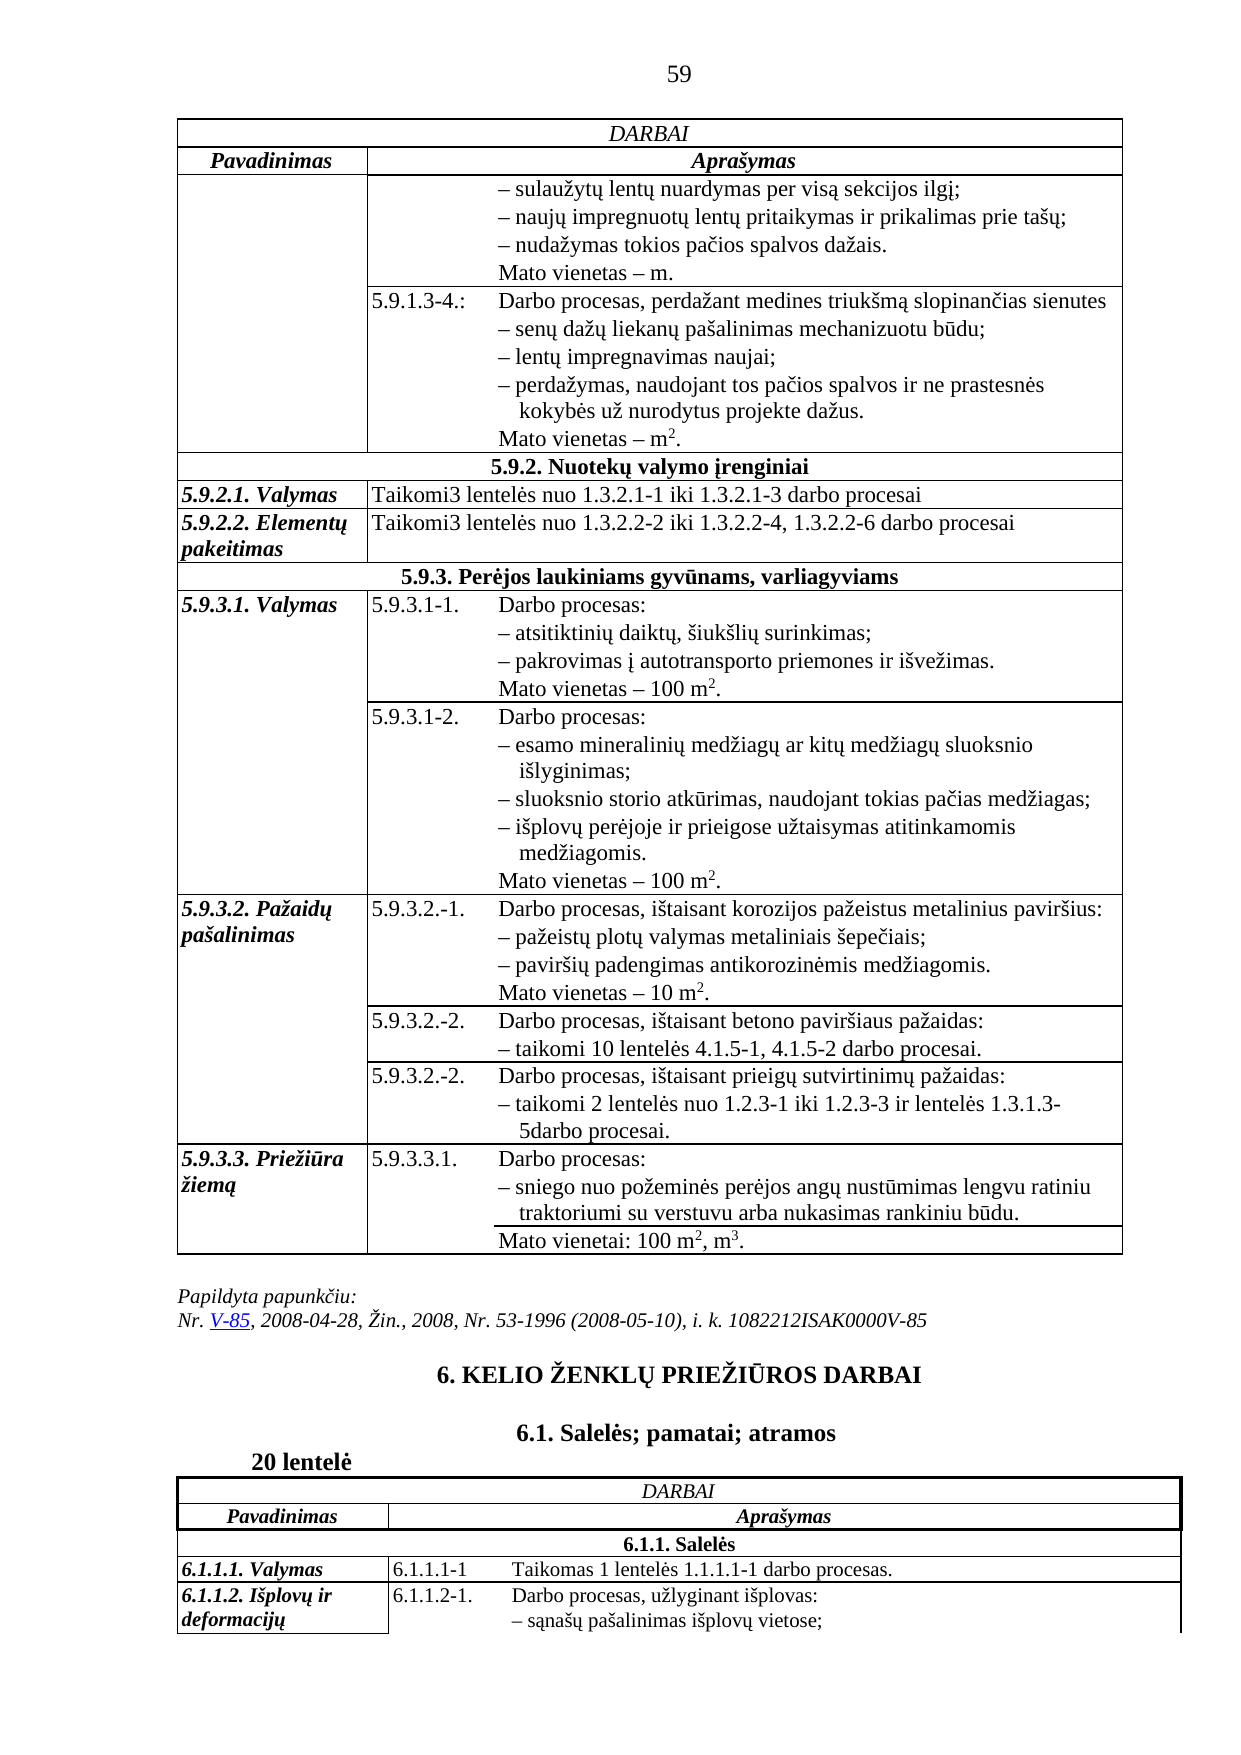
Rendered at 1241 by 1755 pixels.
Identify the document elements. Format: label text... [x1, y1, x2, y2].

table_cell 5.9.3.1-1. [368, 591, 494, 701]
table_cell 5.9.3. Perėjos laukiniams gyvūnams, varliagyviams [178, 563, 1122, 589]
table_cell – sulaužytų lentų nuardymas per visą sekcijos ilgį; [494, 176, 1122, 202]
table_cell Darbo procesas: [494, 703, 1122, 729]
table_cell – sniego nuo požeminės perėjos angų nustūmimas lengvu ratiniu traktoriumi su verstuvu arba nukasimas rankiniu būdu. [494, 1171, 1122, 1225]
table_cell – pažeistų plotų valymas metaliniais šepečiais; [494, 921, 1122, 949]
table_cell – nudažymas tokios pačios spalvos dažais. [494, 230, 1122, 258]
table_cell 5.9.3.2. Pažaidų pašalinimas [178, 895, 367, 1143]
table_cell – naujų impregnuotų lentų pritaikymas ir prikalimas prie tašų; [494, 202, 1122, 230]
table_cell – perdažymas, naudojant tos pačios spalvos ir ne prastesnės kokybės už nurodytus projekte dažus. [494, 369, 1122, 424]
table_cell 5.9.3.3. Priežiūra žiemą [178, 1145, 367, 1253]
text 20 lentelė [177, 1447, 1181, 1476]
table_cell 5.9.3.2.-1. [368, 895, 494, 1005]
table_cell Mato vienetas – 10 m2. [494, 977, 1122, 1005]
table_cell [178, 175, 367, 452]
table_cell 5.9.3.3.1. [368, 1145, 494, 1253]
table_cell Mato vienetai: 100 m2, m3. [494, 1227, 1122, 1253]
text 6.1. Salelės; pamatai; atramos [177, 1418, 1181, 1447]
text Papildyta papunkčiu: [177, 1284, 1181, 1308]
table_cell Darbo procesas, ištaisant betono paviršiaus pažaidas: [494, 1007, 1122, 1033]
table_cell Mato vienetas – 100 m2. [494, 866, 1122, 893]
table_cell – paviršių padengimas antikorozinėmis medžiagomis. [494, 949, 1122, 977]
table_cell Darbo procesas: [494, 1145, 1122, 1171]
table_cell Mato vienetas – m. [494, 258, 1122, 286]
table_cell Pavadinimas [178, 148, 367, 174]
table_cell Taikomi3 lentelės nuo 1.3.2.1-1 iki 1.3.2.1-3 darbo procesai [368, 481, 1122, 507]
table_cell 6.1.1.2-1. [389, 1583, 507, 1632]
text Nr. V-85, 2008-04-28, Žin., 2008, Nr. 53-1996 (2008-05-10), i. k. 1082212ISAK0000V-85 [177, 1308, 1181, 1332]
table_cell – sąnašų pašalinimas išplovų vietose; [508, 1607, 1180, 1632]
table_cell – sluoksnio storio atkūrimas, naudojant tokias pačias medžiagas; [494, 784, 1122, 811]
table_cell [368, 176, 494, 286]
table_cell 5.9.3.2.-2. [368, 1007, 494, 1061]
table_cell – taikomi 2 lentelės nuo 1.2.3-1 iki 1.2.3-3 ir lentelės 1.3.1.3-5darbo procesai. [494, 1089, 1122, 1143]
table_cell 5.9.1.3-4.: [368, 287, 494, 452]
table_cell Mato vienetas – 100 m2. [494, 673, 1122, 701]
table_cell – pakrovimas į autotransporto priemones ir išvežimas. [494, 645, 1122, 673]
table_header DARBAI [178, 120, 1122, 146]
table_cell Aprašymas [368, 148, 1122, 174]
table_cell 5.9.2.1. Valymas [178, 481, 367, 507]
table_cell Mato vienetas – m2. [494, 424, 1122, 452]
table_cell – lentų impregnavimas naujai; [494, 341, 1122, 369]
table_cell – išplovų perėjoje ir prieigose užtaisymas atitinkamomis medžiagomis. [494, 811, 1122, 866]
table_cell 5.9.2. Nuotekų valymo įrenginiai [178, 453, 1122, 479]
table_cell 5.9.3.1-2. [368, 703, 494, 893]
table_cell – senų dažų liekanų pašalinimas mechanizuotu būdu; [494, 314, 1122, 341]
table_cell Taikomi3 lentelės nuo 1.3.2.2-2 iki 1.3.2.2-4, 1.3.2.2-6 darbo procesai [368, 509, 1122, 562]
table_cell – esamo mineralinių medžiagų ar kitų medžiagų sluoksnio išlyginimas; [494, 729, 1122, 783]
table_cell 6.1.1.2. Išplovų ir deformacijų [178, 1583, 388, 1632]
table_cell Darbo procesas, ištaisant prieigų sutvirtinimų pažaidas: [494, 1063, 1122, 1089]
table_cell 5.9.3.2.-2. [368, 1063, 494, 1143]
table_cell 5.9.2.2. Elementų pakeitimas [178, 509, 367, 562]
table_cell Darbo procesas, perdažant medines triukšmą slopinančias sienutes [494, 287, 1122, 313]
table_cell – atsitiktinių daiktų, šiukšlių surinkimas; [494, 618, 1122, 645]
table_cell – taikomi 10 lentelės 4.1.5-1, 4.1.5-2 darbo procesai. [494, 1033, 1122, 1061]
text 6. KELIO ŽENKLŲ PRIEŽIŪROS DARBAI [177, 1361, 1181, 1389]
table_cell 5.9.3.1. Valymas [178, 591, 367, 893]
table_cell Darbo procesas, ištaisant korozijos pažeistus metalinius paviršius: [494, 895, 1122, 921]
table_cell Darbo procesas: [494, 591, 1122, 617]
